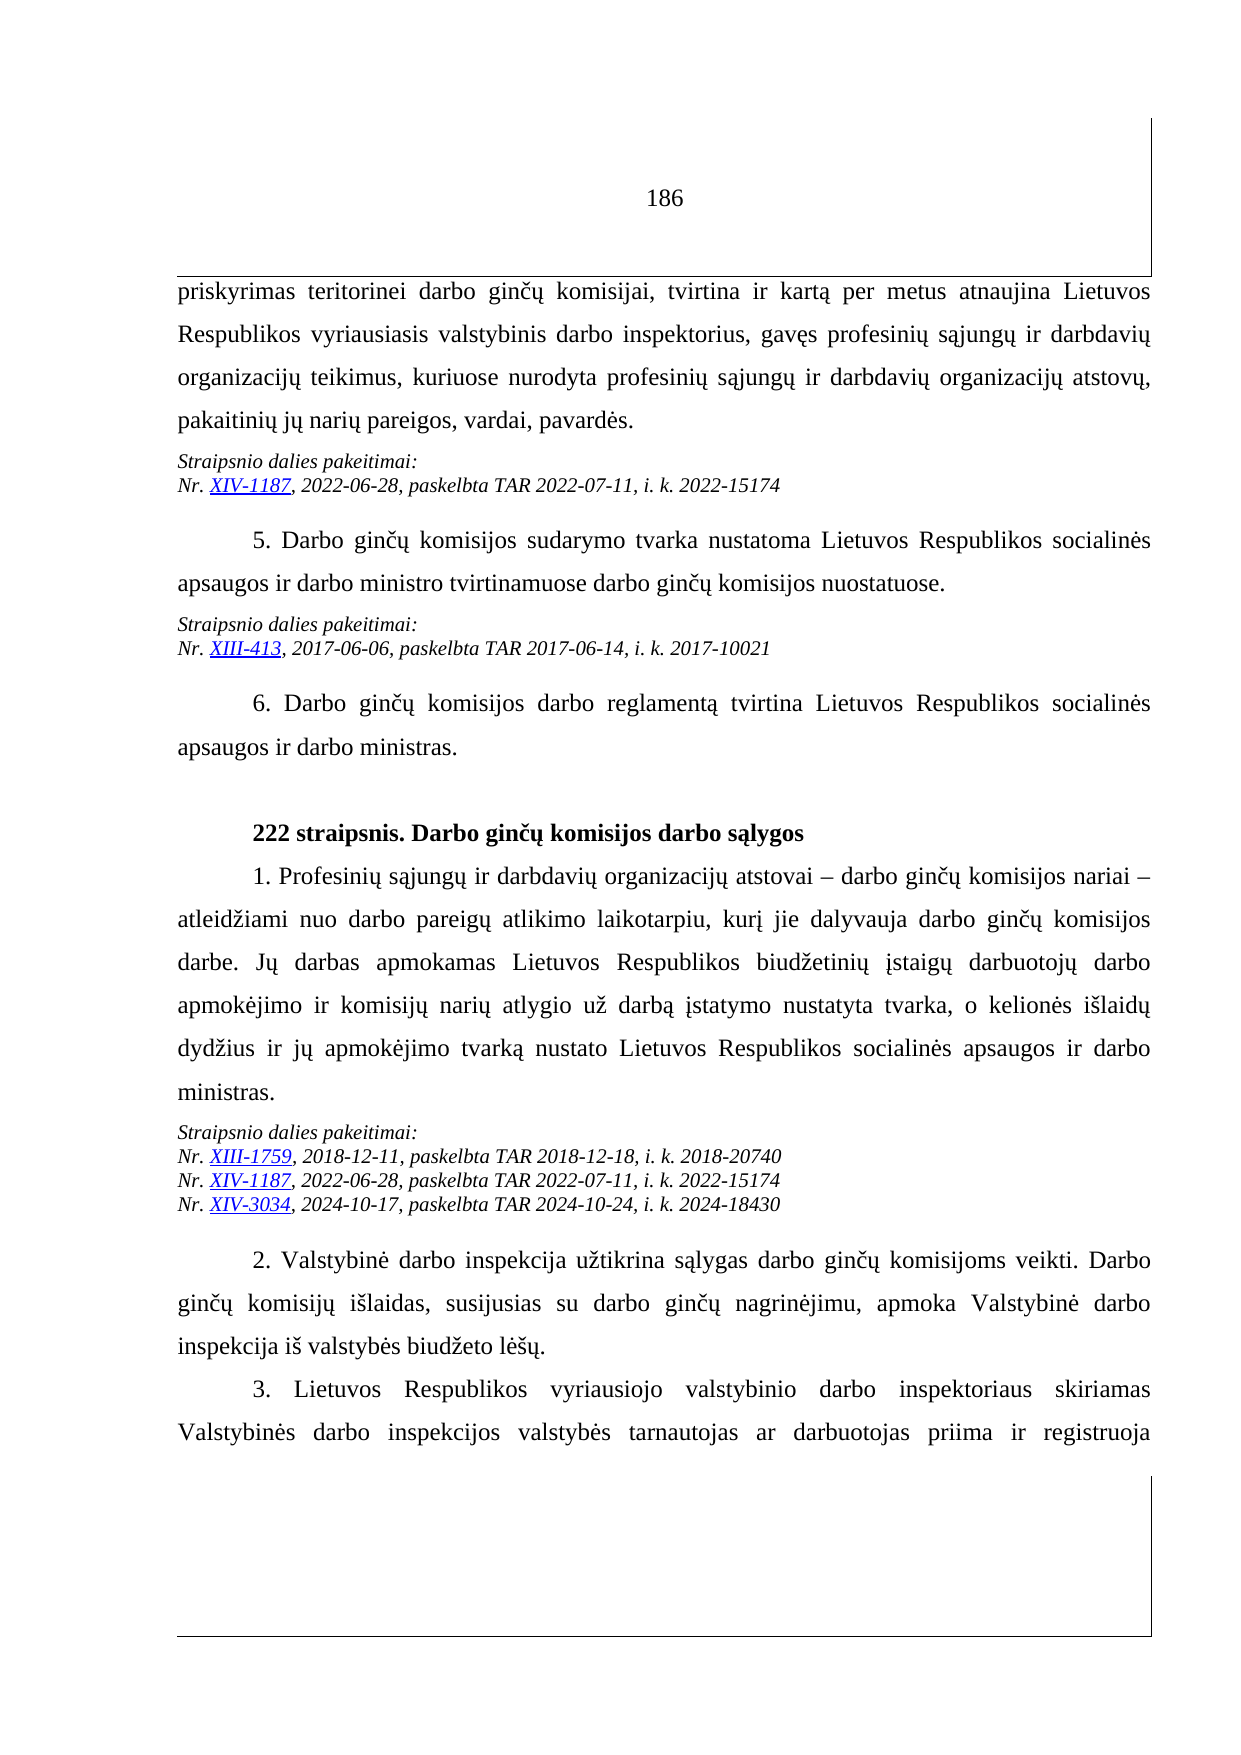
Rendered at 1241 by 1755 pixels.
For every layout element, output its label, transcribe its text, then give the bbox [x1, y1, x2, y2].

text 3. Lietuvos Respublikos vyriausiojo valstybinio darbo inspektoriaus skiriamas Valstybinės darbo inspekcijos valstybės tarnautojas ar darbuotojas priima ir registruoja [177, 1374, 1152, 1446]
subtitle 222 straipsnis. Darbo ginčų komisijos darbo sąlygos [177, 818, 1152, 847]
text Straipsnio dalies pakeitimai: [177, 612, 1152, 636]
text Nr. XIV-3034, 2024-10-17, paskelbta TAR 2024-10-24, i. k. 2024-18430 [177, 1192, 1152, 1216]
text Straipsnio dalies pakeitimai: [177, 1120, 1152, 1144]
text Nr. XIV-1187, 2022-06-28, paskelbta TAR 2022-07-11, i. k. 2022-15174 [177, 473, 1152, 497]
text 1. Profesinių sąjungų ir darbdavių organizacijų atstovai – darbo ginčų komisijos nariai – atleidžiami nuo darbo pareigų atlikimo laikotarpiu, kurį jie dalyvauja darbo ginčų komisijos darbe. Jų darbas apmokamas Lietuvos Respublikos biudžetinių įstaigų darbuotojų darbo apmokėjimo ir komisijų narių atlygio už darbą įstatymo nustatyta tvarka, o kelionės išlaidų dydžius ir jų apmokėjimo tvarką nustato Lietuvos Respublikos socialinės apsaugos ir darbo ministras. [177, 861, 1152, 1105]
text Straipsnio dalies pakeitimai: [177, 448, 1152, 473]
text Nr. XIV-1187, 2022-06-28, paskelbta TAR 2022-07-11, i. k. 2022-15174 [177, 1168, 1152, 1192]
text priskyrimas teritorinei darbo ginčų komisijai, tvirtina ir kartą per metus atnaujina Lietuvos Respublikos vyriausiasis valstybinis darbo inspektorius, gavęs profesinių sąjungų ir darbdavių organizacijų teikimus, kuriuose nurodyta profesinių sąjungų ir darbdavių organizacijų atstovų, pakaitinių jų narių pareigos, vardai, pavardės. [177, 276, 1152, 434]
text 2. Valstybinė darbo inspekcija užtikrina sąlygas darbo ginčų komisijoms veikti. Darbo ginčų komisijų išlaidas, susijusias su darbo ginčų nagrinėjimu, apmoka Valstybinė darbo inspekcija iš valstybės biudžeto lėšų. [177, 1245, 1152, 1360]
text Nr. XIII-413, 2017-06-06, paskelbta TAR 2017-06-14, i. k. 2017-10021 [177, 636, 1152, 660]
text Nr. XIII-1759, 2018-12-11, paskelbta TAR 2018-12-18, i. k. 2018-20740 [177, 1144, 1152, 1168]
text 5. Darbo ginčų komisijos sudarymo tvarka nustatoma Lietuvos Respublikos socialinės apsaugos ir darbo ministro tvirtinamuose darbo ginčų komisijos nuostatuose. [177, 525, 1152, 597]
text 6. Darbo ginčų komisijos darbo reglamentą tvirtina Lietuvos Respublikos socialinės apsaugos ir darbo ministras. [177, 688, 1152, 760]
